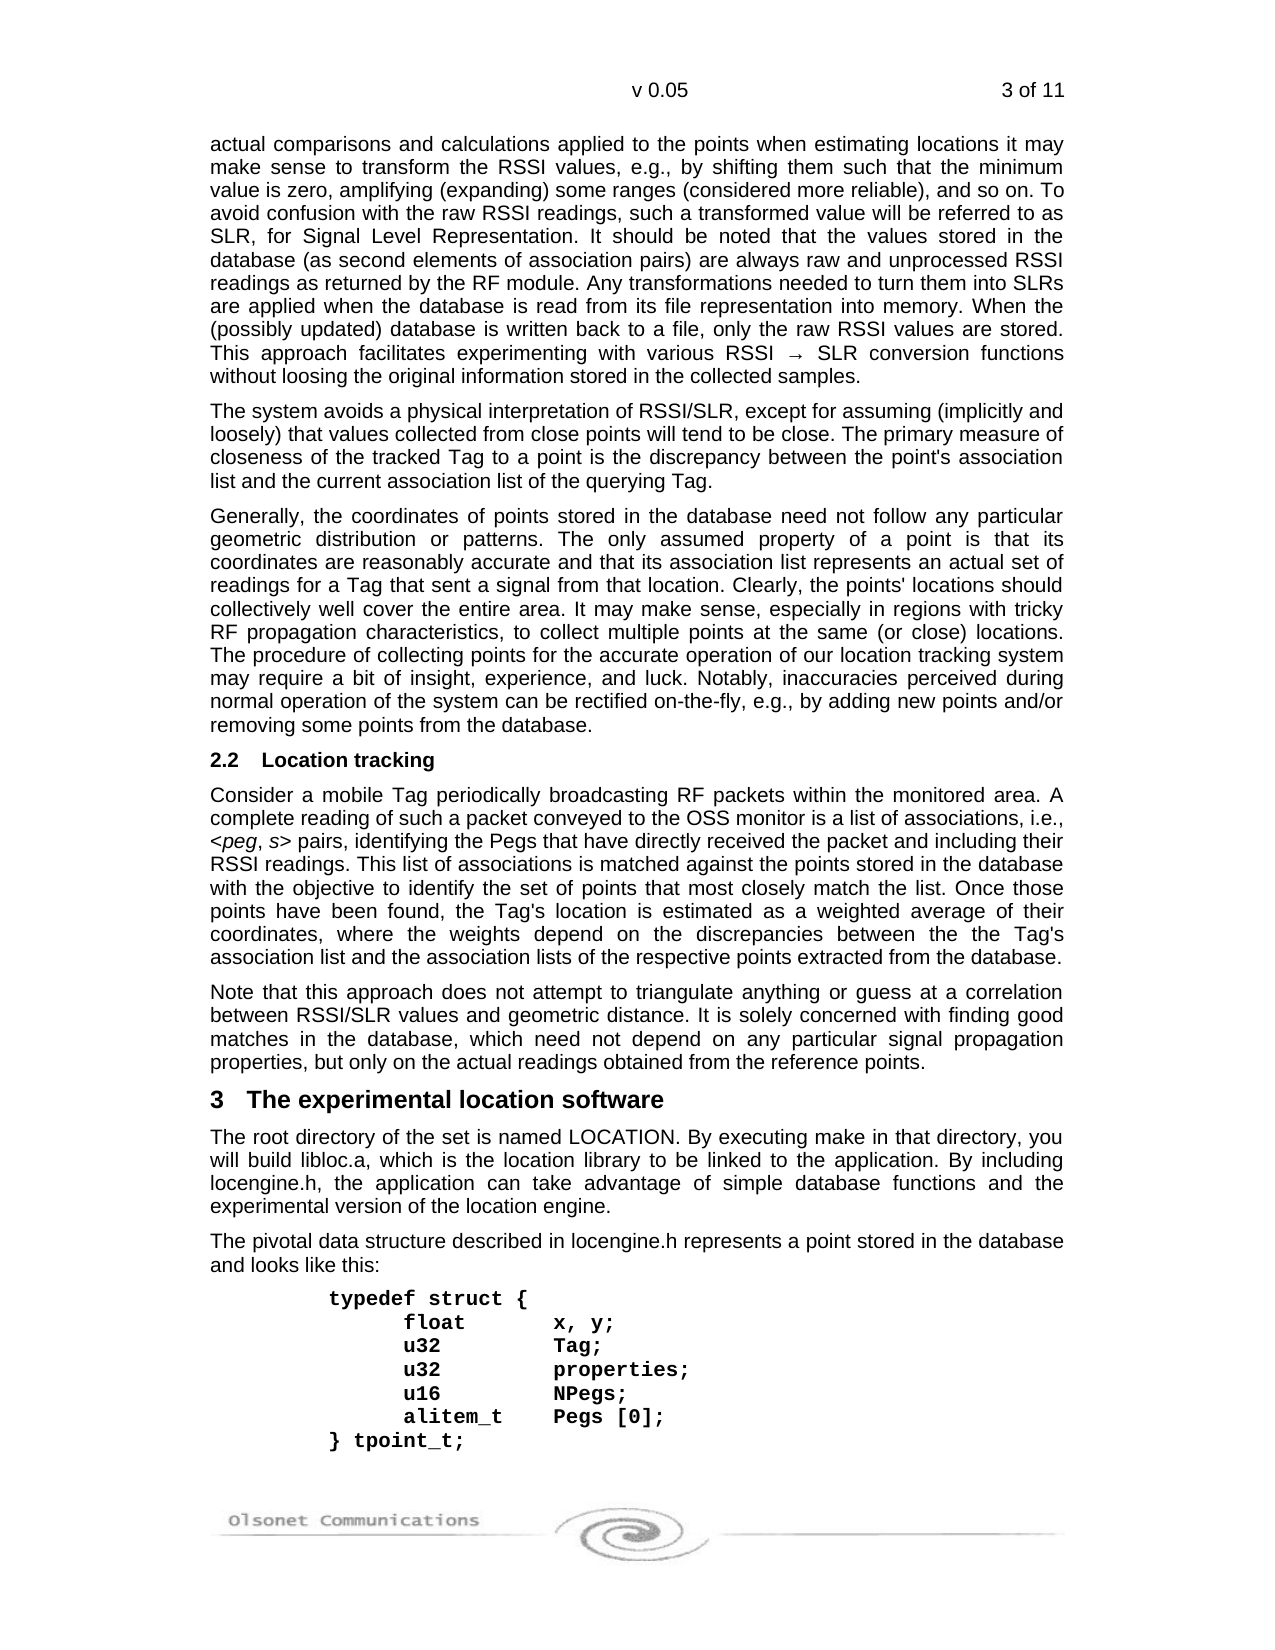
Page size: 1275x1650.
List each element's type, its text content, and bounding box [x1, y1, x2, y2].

subtitle The experimental location software [210, 1086, 1065, 1113]
text The system avoids a physical interpretation of RSSI/SLR, except for assuming (implicitly and loosely) that values collected from close points will tend to be close. The primary measure of closeness of the tracked Tag to a point is the discrepancy between the point's association list and the current association list of the querying Tag. [210, 399, 1065, 492]
text typedef struct { [328, 1288, 1065, 1312]
text u16 NPegs; [328, 1383, 1065, 1406]
text Consider a mobile Tag periodically broadcasting RF packets within the monitored area. A complete reading of such a packet conveyed to the OSS monitor is a list of associations, i.e., <peg, s> pairs, identifying the Pegs that have directly received the packet and including their RSSI readings. This list of associations is matched against the points stored in the database with the objective to identify the set of points that most closely match the list. Once those points have been found, the Tag's location is estimated as a weighted average of their coordinates, where the weights depend on the discrepancies between the the Tag's association list and the association lists of the respective points extracted from the database. [210, 783, 1065, 969]
text actual comparisons and calculations applied to the points when estimating locations it may make sense to transform the RSSI values, e.g., by shifting them such that the minimum value is zero, amplifying (expanding) some ranges (considered more reliable), and so on. To avoid confusion with the raw RSSI readings, such a transformed value will be referred to as SLR, for Signal Level Representation. It should be noted that the values stored in the database (as second elements of association pairs) are always raw and unprocessed RSSI readings as returned by the RF module. Any transformations needed to turn them into SLRs are applied when the database is read from its file representation into memory. When the (possibly updated) database is written back to a file, only the raw RSSI values are stored. This approach facilitates experimenting with various RSSI → SLR conversion functions without loosing the original information stored in the collected samples. [210, 132, 1065, 388]
text } tpoint_t; [328, 1430, 1065, 1454]
text Generally, the coordinates of points stored in the database need not follow any particular geometric distribution or patterns. The only assumed property of a point is that its coordinates are reasonably accurate and that its association list represents an actual set of readings for a Tag that sent a signal from that location. Clearly, the points' locations should collectively well cover the entire area. It may make sense, especially in regions with tricky RF propagation characteristics, to collect multiple points at the same (or close) locations. The procedure of collecting points for the accurate operation of our location tracking system may require a bit of insight, experience, and luck. Notably, inaccuracies perceived during normal operation of the system can be rectified on-the-fly, e.g., by adding new points and/or removing some points from the database. [210, 504, 1065, 736]
text u32 properties; [328, 1359, 1065, 1383]
text The root directory of the set is named LOCATION. By executing make in that directory, you will build libloc.a, which is the location library to be linked to the application. By including locengine.h, the application can take advantage of simple database functions and the experimental version of the location engine. [210, 1125, 1065, 1218]
picture [210, 1492, 1065, 1584]
text Note that this approach does not attempt to triangulate anything or guess at a correlation between RSSI/SLR values and geometric distance. It is solely concerned with finding good matches in the database, which need not depend on any particular signal propagation properties, but only on the actual readings obtained from the reference points. [210, 981, 1065, 1074]
subtitle Location tracking [210, 748, 1065, 771]
text The pivotal data structure described in locengine.h represents a point stored in the database and looks like this: [210, 1230, 1065, 1276]
text float x, y; [328, 1312, 1065, 1335]
text u32 Tag; [328, 1335, 1065, 1359]
text alitem_t Pegs [0]; [328, 1406, 1065, 1430]
